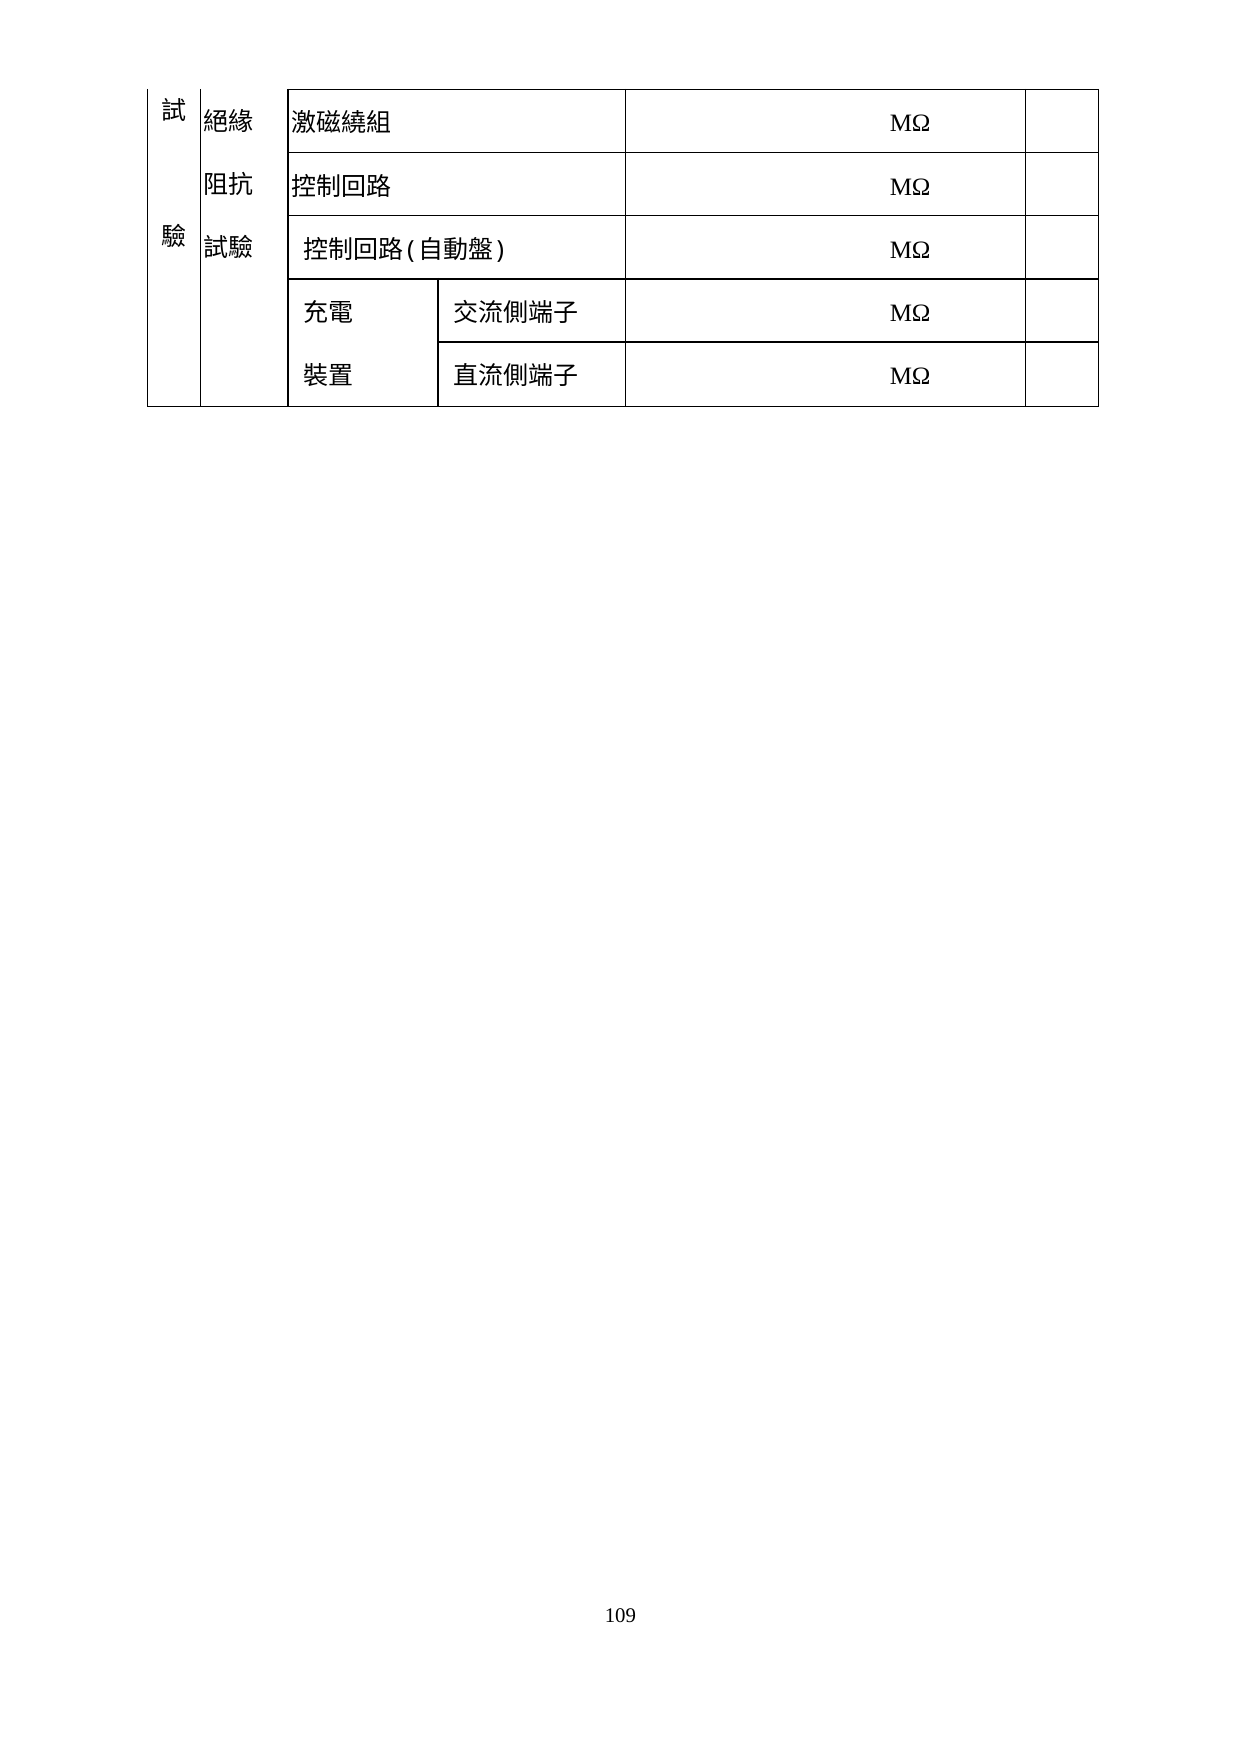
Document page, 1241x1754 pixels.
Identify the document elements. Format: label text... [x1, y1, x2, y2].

table_cell [201, 341, 287, 406]
table_cell [148, 341, 200, 406]
table_cell [1026, 153, 1098, 215]
table_cell 阻抗 [201, 152, 287, 215]
table_cell 試驗 [201, 215, 287, 278]
table_cell [1026, 280, 1098, 341]
table_cell 試 [148, 89, 200, 152]
table_cell 直流側端子 [439, 343, 625, 406]
table_cell [1026, 343, 1098, 406]
table_cell MΩ [626, 90, 1025, 152]
table_cell 驗 [148, 215, 200, 278]
table_cell 控制回路(自動盤) [289, 216, 625, 278]
table_cell [148, 278, 200, 341]
table_cell 交流側端子 [439, 280, 625, 341]
table_cell 絕緣 [201, 89, 287, 152]
table_cell [201, 278, 287, 341]
table_cell MΩ [626, 280, 1025, 341]
table_cell 控制回路 [289, 153, 625, 215]
table_cell [148, 152, 200, 215]
table_cell 充電 [289, 280, 437, 341]
table_cell 裝置 [289, 341, 437, 406]
table_cell MΩ [626, 343, 1025, 406]
table_cell MΩ [626, 216, 1025, 278]
table_cell 激磁繞組 [289, 90, 625, 152]
table_cell [1026, 216, 1098, 278]
table_cell [1026, 90, 1098, 152]
table_cell MΩ [626, 153, 1025, 215]
